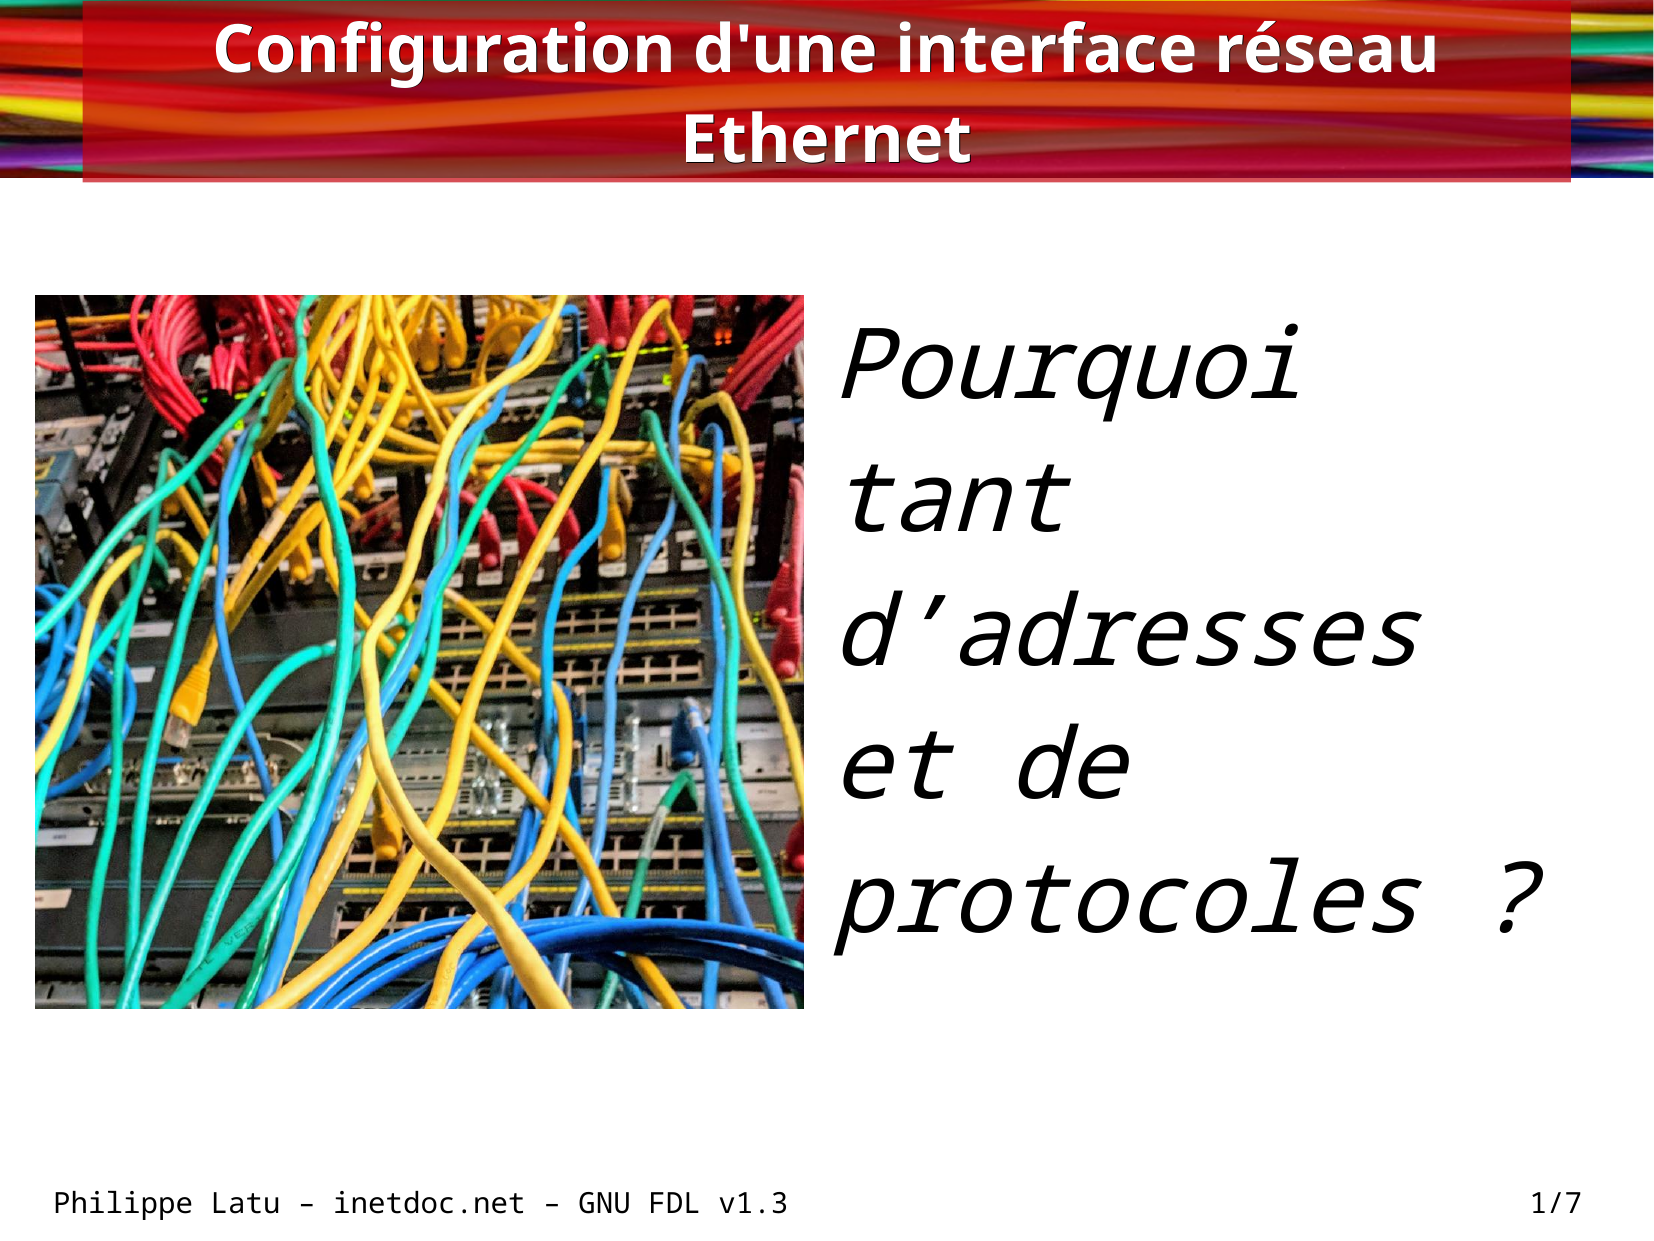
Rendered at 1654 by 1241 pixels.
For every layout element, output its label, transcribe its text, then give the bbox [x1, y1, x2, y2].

text_box Pourquoi tant d’adresses et de protocoles ? [826, 283, 1595, 969]
picture [0, 0, 82, 178]
picture [35, 295, 804, 1009]
text_box Philippe Latu – inetdoc.net – GNU FDL v1.3 <numéro>/7 [47, 1175, 1642, 1229]
picture [1571, 0, 1654, 178]
title Configuration d'une interface réseau Ethernet [82, 11, 1571, 172]
